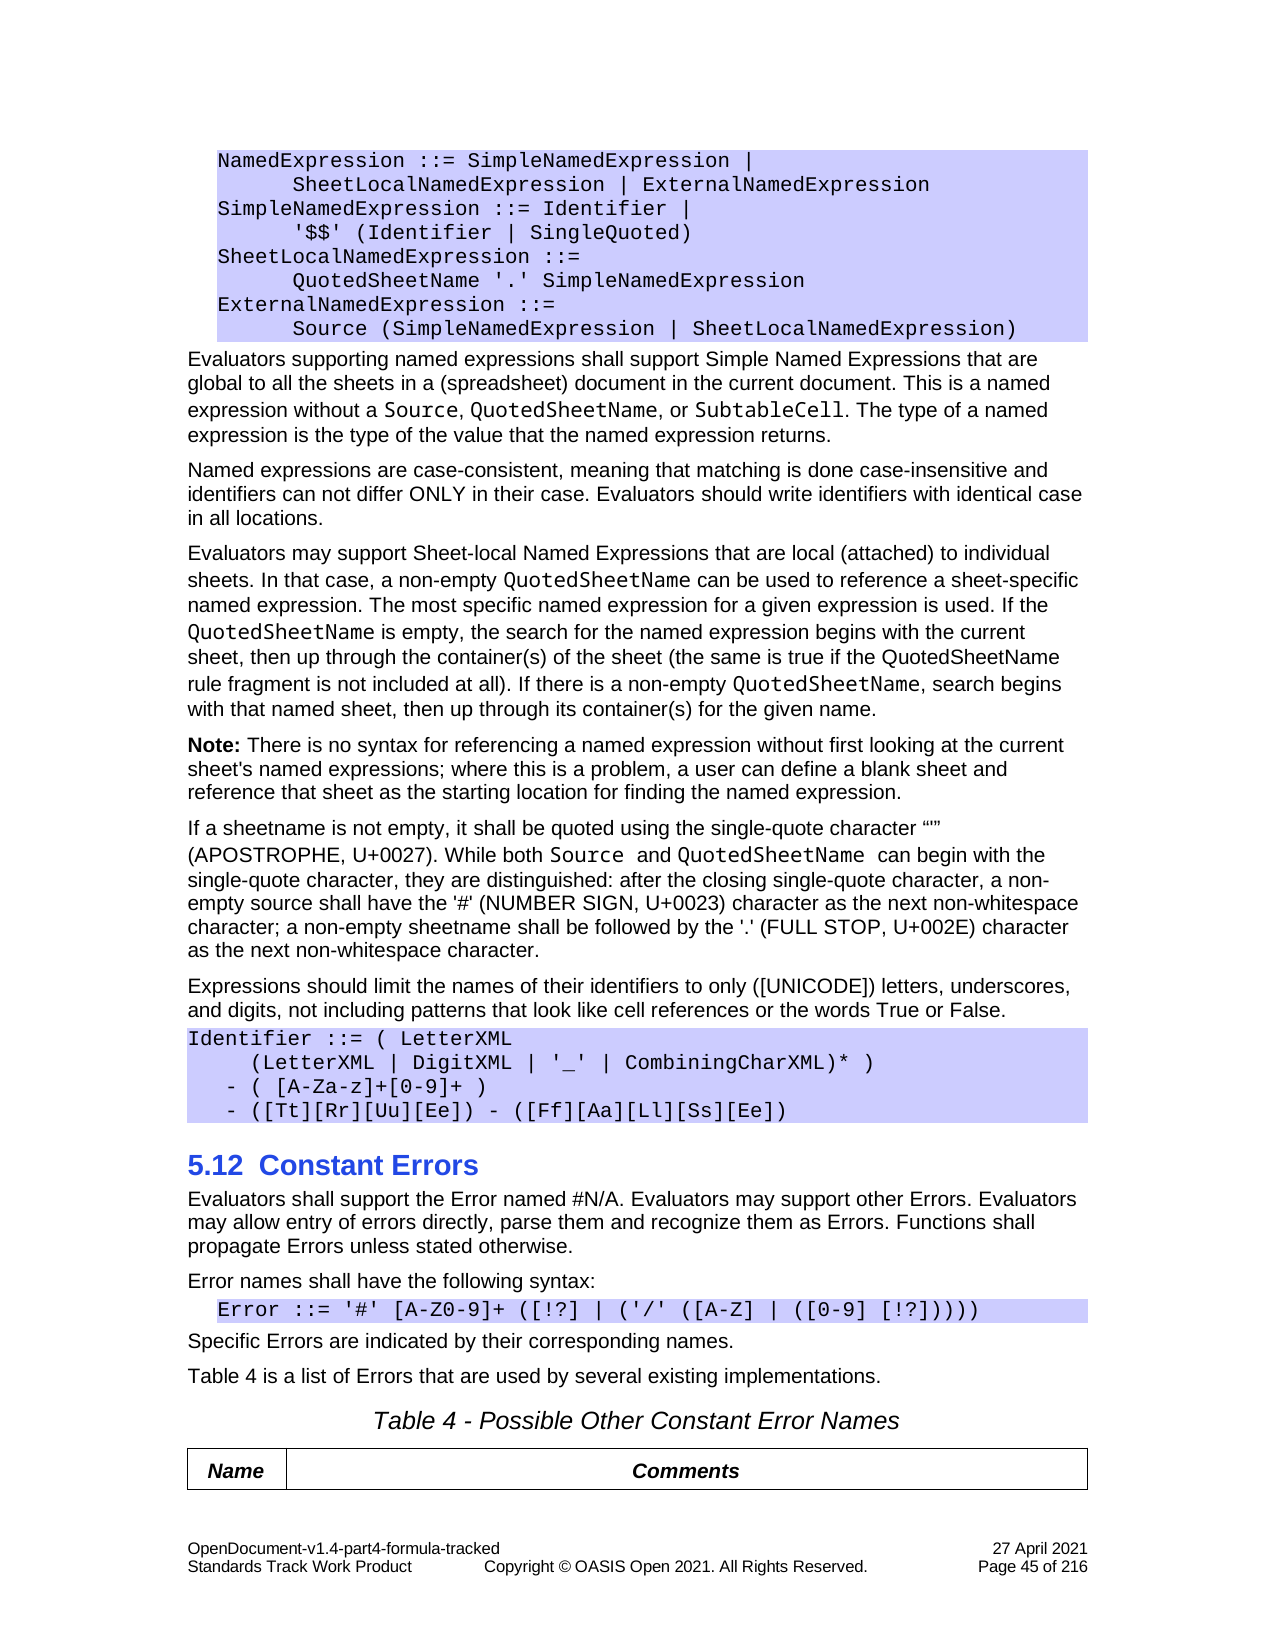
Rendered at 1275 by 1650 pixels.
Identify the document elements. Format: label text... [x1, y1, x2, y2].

text Error ::= '#' [A-Z0-9]+ ([!?] | ('/' ([A-Z] | ([0-9] [!?])))) [217, 1299, 1088, 1323]
text Table 4 - Possible Other Constant Error Names [187, 1407, 1088, 1435]
text Specific Errors are indicated by their corresponding names. [187, 1329, 1088, 1353]
text Error names shall have the following syntax: [187, 1270, 1088, 1293]
text SheetLocalNamedExpression ::= QuotedSheetName '.' SimpleNamedExpression [217, 246, 1088, 294]
table_header Comments [287, 1449, 1087, 1489]
list - ( [A-Za-z]+[0-9]+ ) [187, 1076, 1088, 1099]
text Evaluators shall support the Error named #N/A. Evaluators may support other Errors. Evaluators may allow entry of errors directly, parse them and recognize them as Errors. Functions shall propagate Errors unless stated otherwise. [187, 1187, 1088, 1258]
text NamedExpression ::= SimpleNamedExpression | SheetLocalNamedExpression | ExternalNamedExpression [217, 150, 1088, 198]
text ExternalNamedExpression ::= Source (SimpleNamedExpression | SheetLocalNamedExpression) [217, 294, 1088, 342]
table_header Name [188, 1449, 286, 1489]
text Evaluators supporting named expressions shall support Simple Named Expressions that are global to all the sheets in a (spreadsheet) document in the current document. This is a named expression without a Source, QuotedSheetName, or SubtableCell. The type of a named expression is the type of the value that the named expression returns. [187, 348, 1088, 447]
list - ([Tt][Rr][Uu][Ee]) - ([Ff][Aa][Ll][Ss][Ee]) [187, 1099, 1088, 1123]
text Evaluators may support Sheet-local Named Expressions that are local (attached) to individual sheets. In that case, a non-empty QuotedSheetName can be used to reference a sheet-specific named expression. The most specific named expression for a given expression is used. If the QuotedSheetName is empty, the search for the named expression begins with the current sheet, then up through the container(s) of the sheet (the same is true if the QuotedSheetName rule fragment is not included at all). If there is a non-empty QuotedSheetName, search begins with that named sheet, then up through its container(s) for the given name. [187, 542, 1088, 721]
text Note: There is no syntax for referencing a named expression without first looking at the current sheet's named expressions; where this is a problem, a user can define a blank sheet and reference that sheet as the starting location for finding the named expression. [187, 733, 1088, 804]
text Named expressions are case-consistent, meaning that matching is done case-insensitive and identifiers can not differ ONLY in their case. Evaluators should write identifiers with identical case in all locations. [187, 459, 1088, 529]
text Table 4 is a list of Errors that are used by several existing implementations. [187, 1365, 1088, 1388]
list (LetterXML | DigitXML | '_' | CombiningCharXML)* ) [187, 1052, 1088, 1076]
subtitle Constant Errors [187, 1148, 1088, 1181]
text Identifier ::= ( LetterXML [187, 1028, 1088, 1052]
text Expressions should limit the names of their identifiers to only ([UNICODE]) letters, underscores, and digits, not including patterns that look like cell references or the words True or False. [187, 974, 1088, 1022]
text If a sheetname is not empty, it shall be quoted using the single-quote character “'” (APOSTROPHE, U+0027). While both Source and QuotedSheetName can begin with the single-quote character, they are distinguished: after the closing single-quote character, a non-empty source shall have the '#' (NUMBER SIGN, U+0023) character as the next non-whitespace character; a non-empty sheetname shall be followed by the '.' (FULL STOP, U+002E) character as the next non-whitespace character. [187, 816, 1088, 962]
text SimpleNamedExpression ::= Identifier | '$$' (Identifier | SingleQuoted) [217, 198, 1088, 246]
